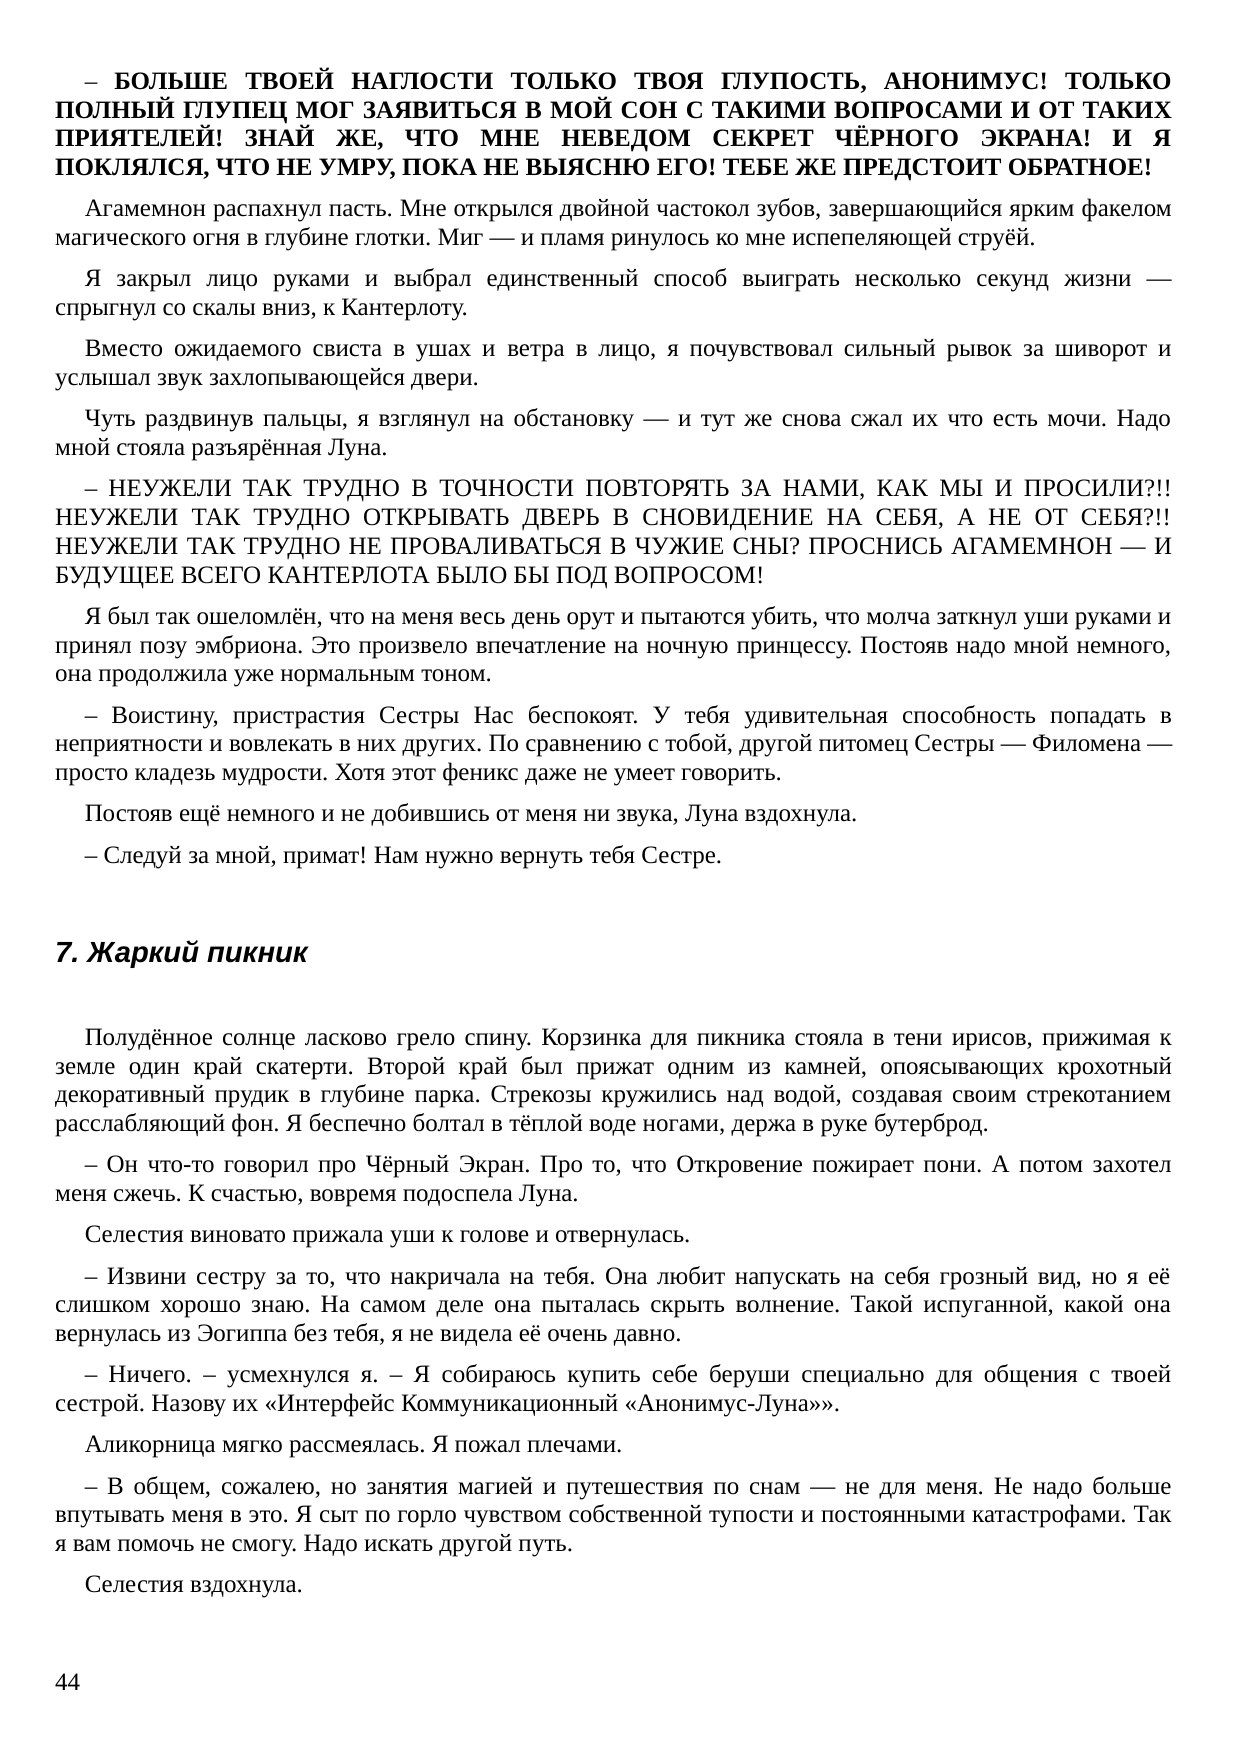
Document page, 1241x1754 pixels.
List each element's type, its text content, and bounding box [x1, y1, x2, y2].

subtitle 7. Жаркий пикник [55, 935, 1173, 968]
text – Ничего. – усмехнулся я. – Я собираюсь купить себе беруши специально для общения с твоей сестрой. Назову их «Интерфейс Коммуникационный «Анонимус-Луна»». [55, 1359, 1173, 1417]
text Я был так ошеломлён, что на меня весь день орут и пытаются убить, что молча заткнул уши руками и принял позу эмбриона. Это произвело впечатление на ночную принцессу. Постояв надо мной немного, она продолжила уже нормальным тоном. [55, 601, 1173, 687]
text – БОЛЬШЕ ТВОЕЙ НАГЛОСТИ ТОЛЬКО ТВОЯ ГЛУПОСТЬ, АНОНИМУС! ТОЛЬКО ПОЛНЫЙ ГЛУПЕЦ МОГ ЗАЯВИТЬСЯ В МОЙ СОН С ТАКИМИ ВОПРОСАМИ И ОТ ТАКИХ ПРИЯТЕЛЕЙ! ЗНАЙ ЖЕ, ЧТО МНЕ НЕВЕДОМ СЕКРЕТ ЧЁРНОГО ЭКРАНА! И Я ПОКЛЯЛСЯ, ЧТО НЕ УМРУ, ПОКА НЕ ВЫЯСНЮ ЕГО! ТЕБЕ ЖЕ ПРЕДСТОИТ ОБРАТНОЕ! [55, 66, 1173, 181]
text – НЕУЖЕЛИ ТАК ТРУДНО В ТОЧНОСТИ ПОВТОРЯТЬ ЗА НАМИ, КАК МЫ И ПРОСИЛИ?!! НЕУЖЕЛИ ТАК ТРУДНО ОТКРЫВАТЬ ДВЕРЬ В СНОВИДЕНИЕ НА СЕБЯ, А НЕ ОТ СЕБЯ?!! НЕУЖЕЛИ ТАК ТРУДНО НЕ ПРОВАЛИВАТЬСЯ В ЧУЖИЕ СНЫ? ПРОСНИСЬ АГАМЕМНОН — И БУДУЩЕЕ ВСЕГО КАНТЕРЛОТА БЫЛО БЫ ПОД ВОПРОСОМ! [55, 473, 1173, 588]
text Селестия вздохнула. [55, 1569, 1173, 1598]
text Постояв ещё немного и не добившись от меня ни звука, Луна вздохнула. [55, 798, 1173, 827]
text Аликорница мягко рассмеялась. Я пожал плечами. [55, 1429, 1173, 1458]
text Я закрыл лицо руками и выбрал единственный способ выиграть несколько секунд жизни — спрыгнул со скалы вниз, к Кантерлоту. [55, 263, 1173, 321]
text – Следуй за мной, примат! Нам нужно вернуть тебя Сестре. [55, 840, 1173, 868]
text Селестия виновато прижала уши к голове и отвернулась. [55, 1219, 1173, 1248]
text – Воистину, пристрастия Сестры Нас беспокоят. У тебя удивительная способность попадать в неприятности и вовлекать в них других. По сравнению с тобой, другой питомец Сестры — Филомена — просто кладезь мудрости. Хотя этот феникс даже не умеет говорить. [55, 700, 1173, 786]
text – В общем, сожалею, но занятия магией и путешествия по снам — не для меня. Не надо больше впутывать меня в это. Я сыт по горло чувством собственной тупости и постоянными катастрофами. Так я вам помочь не смогу. Надо искать другой путь. [55, 1471, 1173, 1557]
text – Он что-то говорил про Чёрный Экран. Про то, что Откровение пожирает пони. А потом захотел меня сжечь. К счастью, вовремя подоспела Луна. [55, 1149, 1173, 1207]
text Агамемнон распахнул пасть. Мне открылся двойной частокол зубов, завершающийся ярким факелом магического огня в глубине глотки. Миг — и пламя ринулось ко мне испепеляющей струёй. [55, 193, 1173, 251]
text Вместо ожидаемого свиста в ушах и ветра в лицо, я почувствовал сильный рывок за шиворот и услышал звук захлопывающейся двери. [55, 333, 1173, 391]
text – Извини сестру за то, что накричала на тебя. Она любит напускать на себя грозный вид, но я её слишком хорошо знаю. На самом деле она пыталась скрыть волнение. Такой испуганной, какой она вернулась из Эогиппа без тебя, я не видела её очень давно. [55, 1261, 1173, 1347]
text Чуть раздвинув пальцы, я взглянул на обстановку — и тут же снова сжал их что есть мочи. Надо мной стояла разъярённая Луна. [55, 403, 1173, 461]
text Полудённое солнце ласково грело спину. Корзинка для пикника стояла в тени ирисов, прижимая к земле один край скатерти. Второй край был прижат одним из камней, опоясывающих крохотный декоративный прудик в глубине парка. Стрекозы кружились над водой, создавая своим стрекотанием расслабляющий фон. Я беспечно болтал в тёплой воде ногами, держа в руке бутерброд. [55, 1022, 1173, 1137]
